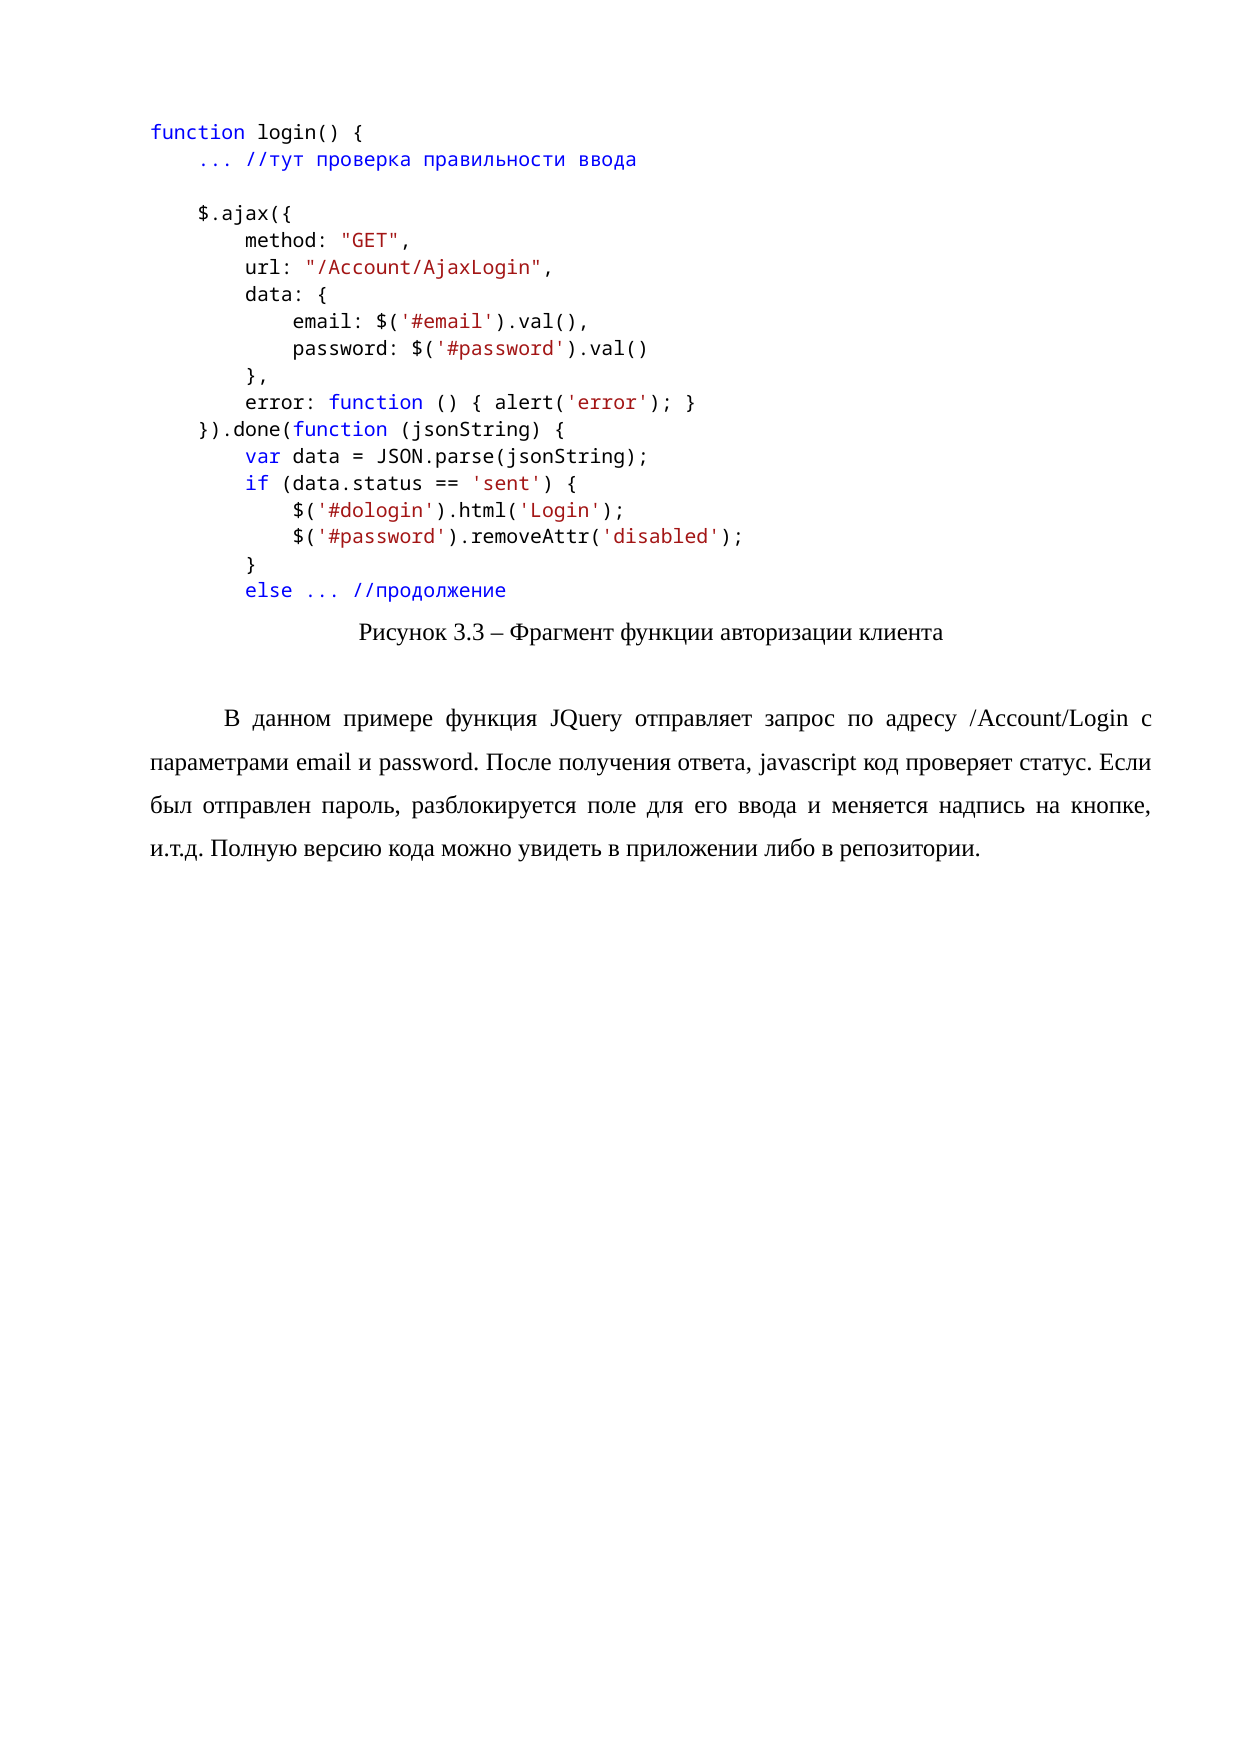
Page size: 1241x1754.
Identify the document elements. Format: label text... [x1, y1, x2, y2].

text }, [150, 361, 1152, 388]
text error: function () { alert('error'); } [150, 388, 1152, 415]
text ... //тут проверка правильности ввода [150, 145, 1152, 172]
text method: "GET", [150, 226, 1152, 253]
text if (data.status == 'sent') { [150, 469, 1152, 496]
text else ... //продолжение [150, 577, 1152, 604]
text Рисунок 3.3 – Фрагмент функции авторизации клиента [150, 617, 1152, 646]
text data: { [150, 280, 1152, 307]
text function login() { [150, 118, 1152, 145]
text В данном примере функция JQuery отправляет запрос по адресу /Account/Login c параметрами email и password. После получения ответа, javascript код проверяет статус. Если был отправлен пароль, разблокируется поле для его ввода и меняется надпись на кнопке, и.т.д. Полную версию кода можно увидеть в приложении либо в репозитории. [150, 703, 1152, 862]
text $.ajax({ [150, 199, 1152, 226]
text url: "/Account/AjaxLogin", [150, 253, 1152, 280]
text } [150, 550, 1152, 577]
text $('#dologin').html('Login'); [150, 496, 1152, 523]
text }).done(function (jsonString) { [150, 415, 1152, 442]
text email: $('#email').val(), [150, 307, 1152, 334]
text var data = JSON.parse(jsonString); [150, 442, 1152, 469]
text password: $('#password').val() [150, 334, 1152, 361]
text $('#password').removeAttr('disabled'); [150, 523, 1152, 550]
